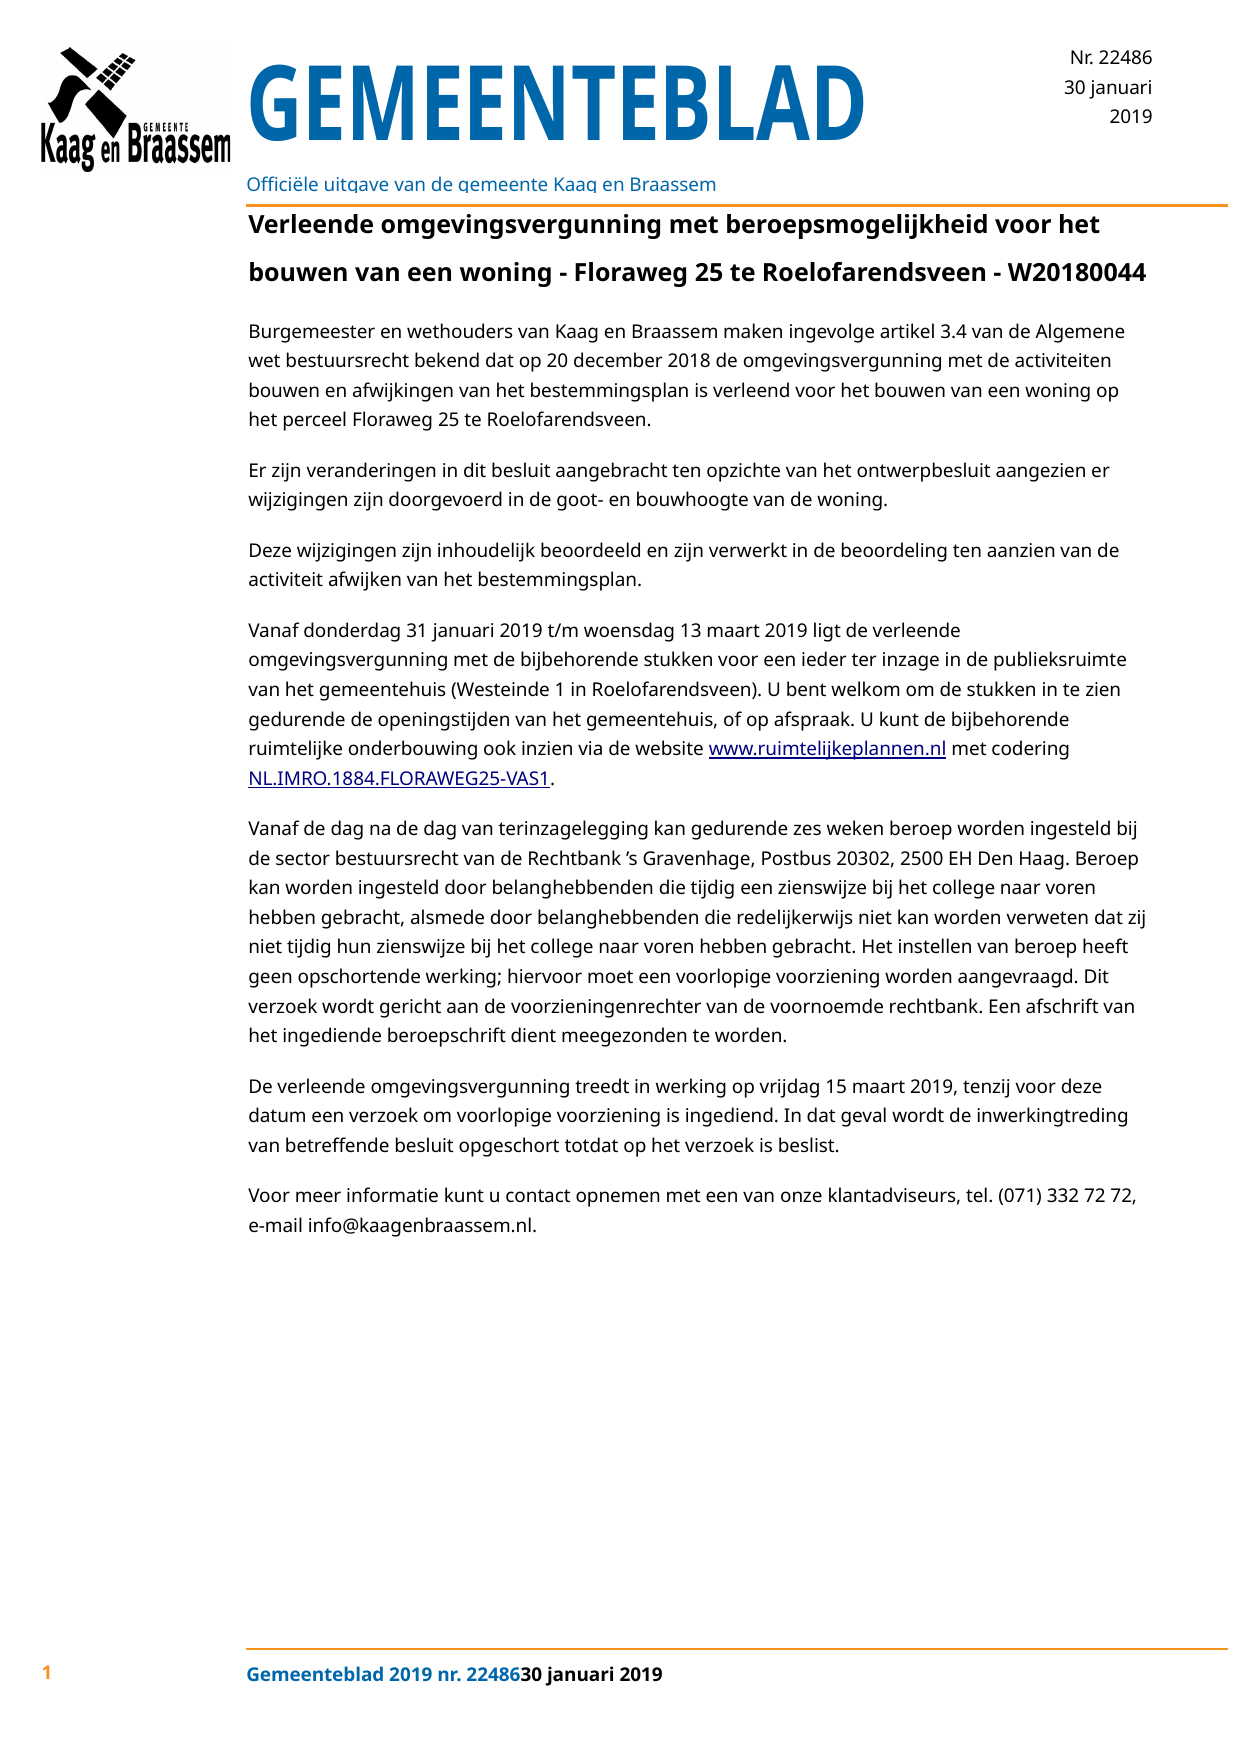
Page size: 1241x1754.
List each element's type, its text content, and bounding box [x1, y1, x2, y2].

text Verleende omgevingsvergunning met beroepsmogelijkheid voor het bouwen van een woning - Floraweg 25 te Roelofarendsveen - W20180044 [248, 207, 1152, 288]
text Vanaf donderdag 31 januari 2019 t/m woensdag 13 maart 2019 ligt de verleende omgevingsvergunning met de bijbehorende stukken voor een ieder ter inzage in de publieksruimte van het gemeentehuis (Westeinde 1 in Roelofarendsveen). U bent welkom om de stukken in te zien gedurende de openingstijden van het gemeentehuis, of op afspraak. U kunt de bijbehorende ruimtelijke onderbouwing ook inzien via de website www.ruimtelijkeplannen.nl met codering NL.IMRO.1884.FLORAWEG25-VAS1. [248, 617, 1152, 791]
text Er zijn veranderingen in dit besluit aangebracht ten opzichte van het ontwerpbesluit aangezien er wijzigingen zijn doorgevoerd in de goot- en bouwhoogte van de woning. [248, 457, 1152, 512]
text Burgemeester en wethouders van Kaag en Braassem maken ingevolge artikel 3.4 van de Algemene wet bestuursrecht bekend dat op 20 december 2018 de omgevingsvergunning met de activiteiten bouwen en afwijkingen van het bestemmingsplan is verleend voor het bouwen van een woning op het perceel Floraweg 25 te Roelofarendsveen. [248, 318, 1152, 432]
text Vanaf de dag na de dag van terinzagelegging kan gedurende zes weken beroep worden ingesteld bij de sector bestuursrecht van de Rechtbank ’s Gravenhage, Postbus 20302, 2500 EH Den Haag. Beroep kan worden ingesteld door belanghebbenden die tijdig een zienswijze bij het college naar voren hebben gebracht, alsmede door belanghebbenden die redelijkerwijs niet kan worden verweten dat zij niet tijdig hun zienswijze bij het college naar voren hebben gebracht. Het instellen van beroep heeft geen opschortende werking; hiervoor moet een voorlopige voorziening worden aangevraagd. Dit verzoek wordt gericht aan de voorzieningenrechter van de voornoemde rechtbank. Een afschrift van het ingediende beroepschrift dient meegezonden te worden. [248, 815, 1152, 1048]
text De verleende omgevingsvergunning treedt in werking op vrijdag 15 maart 2019, tenzij voor deze datum een verzoek om voorlopige voorziening is ingediend. In dat geval wordt de inwerkingtreding van betreffende besluit opgeschort totdat op het verzoek is beslist. [248, 1073, 1152, 1158]
text Deze wijzigingen zijn inhoudelijk beoordeeld en zijn verwerkt in de beoordeling ten aanzien van de activiteit afwijken van het bestemmingsplan. [248, 537, 1152, 592]
picture [41, 47, 231, 172]
text Voor meer informatie kunt u contact opnemen met een van onze klantadviseurs, tel. (071) 332 72 72, e-mail info@kaagenbraassem.nl. [248, 1182, 1152, 1238]
